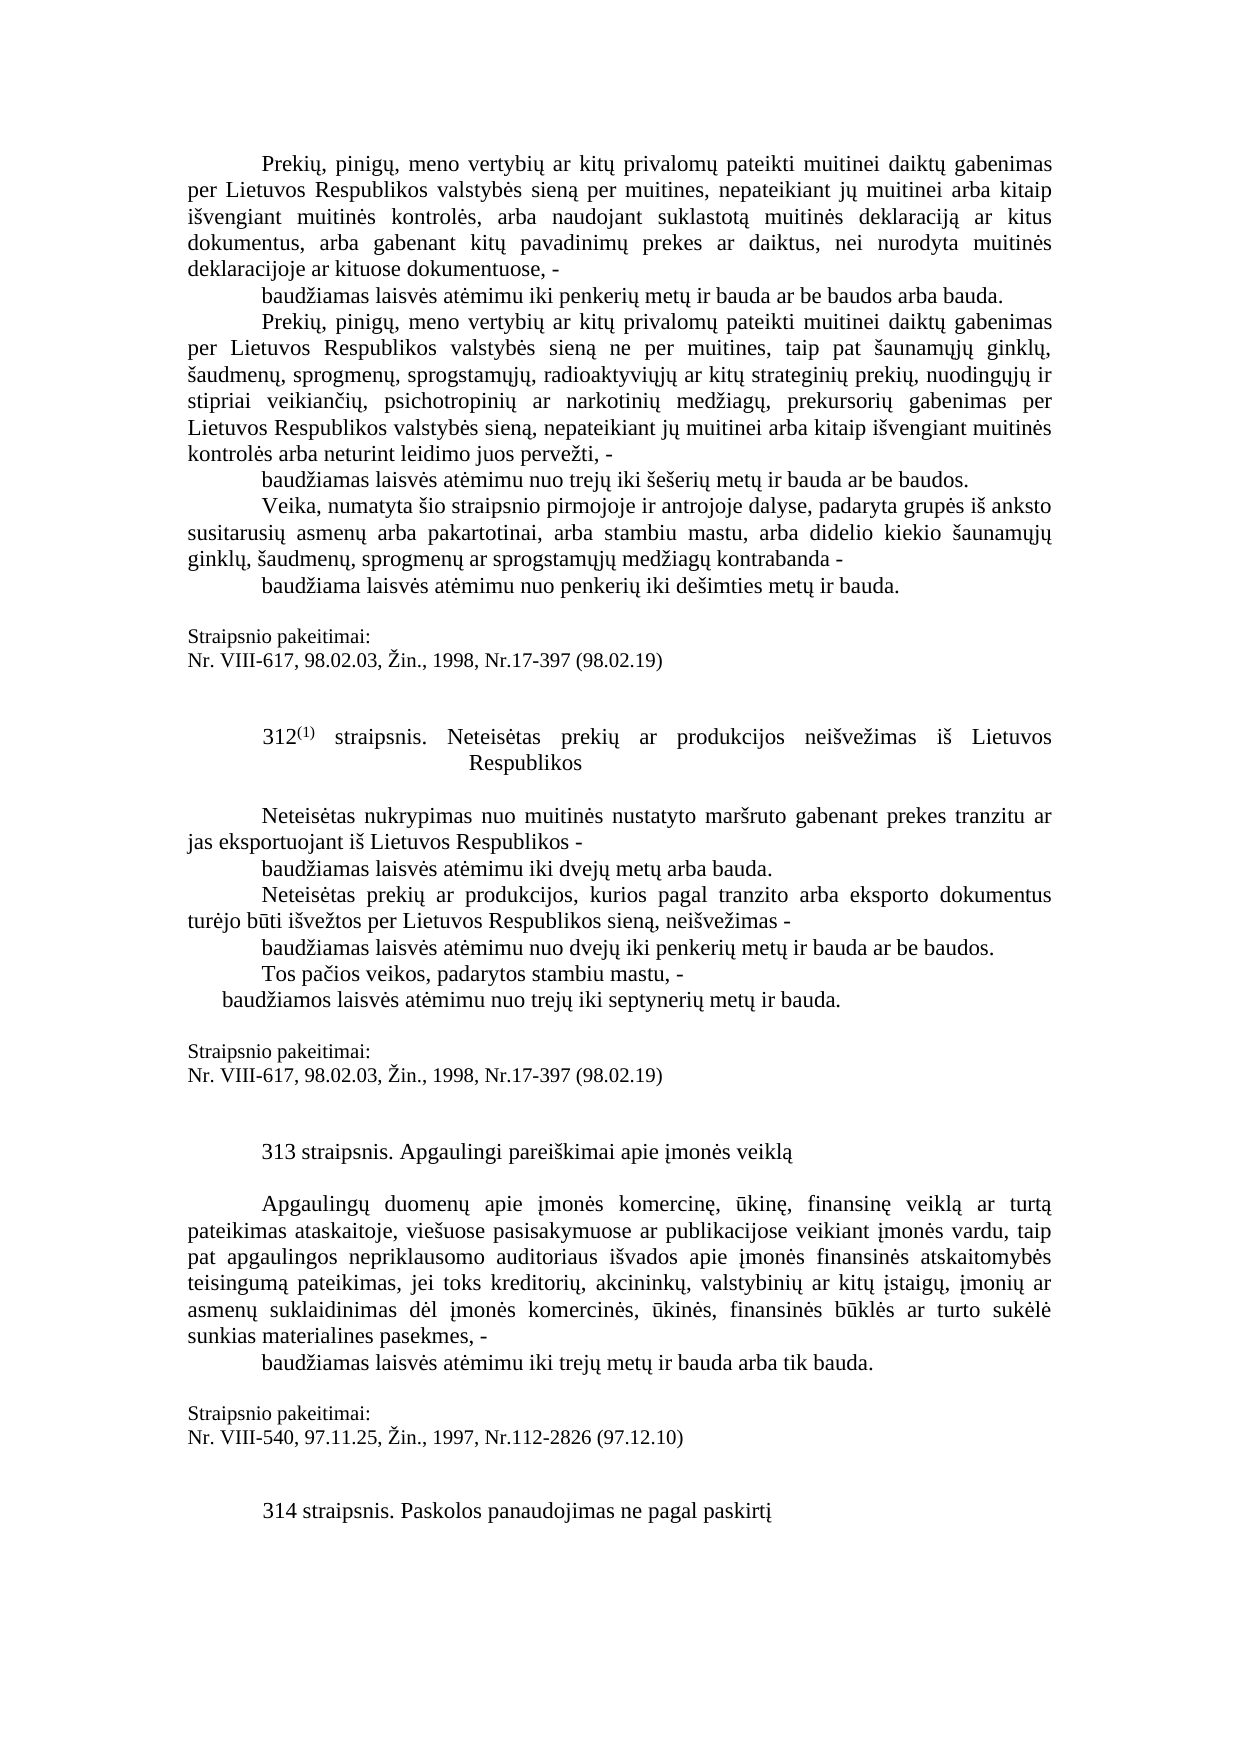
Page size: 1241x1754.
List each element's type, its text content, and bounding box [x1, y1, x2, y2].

text baudžiama laisvės atėmimu nuo penkerių iki dešimties metų ir bauda. [187, 572, 1053, 598]
text Tos pačios veikos, padarytos stambiu mastu, - [187, 960, 1053, 986]
text baudžiamas laisvės atėmimu iki penkerių metų ir bauda ar be baudos arba bauda. [187, 282, 1053, 308]
text Straipsnio pakeitimai: [187, 624, 1053, 648]
text Nr. VIII-617, 98.02.03, Žin., 1998, Nr.17-397 (98.02.19) [187, 648, 1053, 672]
text 314 straipsnis. Paskolos panaudojimas ne pagal paskirtį [187, 1497, 1053, 1524]
text Prekių, pinigų, meno vertybių ar kitų privalomų pateikti muitinei daiktų gabenimas per Lietuvos Respublikos valstybės sieną ne per muitines, taip pat šaunamųjų ginklų, šaudmenų, sprogmenų, sprogstamųjų, radioaktyviųjų ar kitų strateginių prekių, nuodingųjų ir stipriai veikiančių, psichotropinių ar narkotinių medžiagų, prekursorių gabenimas per Lietuvos Respublikos valstybės sieną, nepateikiant jų muitinei arba kitaip išvengiant muitinės kontrolės arba neturint leidimo juos pervežti, - [187, 308, 1053, 466]
text Straipsnio pakeitimai: [187, 1039, 1053, 1063]
text Neteisėtas prekių ar produkcijos, kurios pagal tranzito arba eksporto dokumentus turėjo būti išvežtos per Lietuvos Respublikos sieną, neišvežimas - [187, 881, 1053, 934]
text Straipsnio pakeitimai: [187, 1401, 1053, 1425]
text baudžiamas laisvės atėmimu nuo trejų iki šešerių metų ir bauda ar be baudos. [187, 466, 1053, 493]
text baudžiamas laisvės atėmimu nuo dvejų iki penkerių metų ir bauda ar be baudos. [187, 934, 1053, 960]
text Veika, numatyta šio straipsnio pirmojoje ir antrojoje dalyse, padaryta grupės iš anksto susitarusių asmenų arba pakartotinai, arba stambiu mastu, arba didelio kiekio šaunamųjų ginklų, šaudmenų, sprogmenų ar sprogstamųjų medžiagų kontrabanda - [187, 493, 1053, 572]
text Nr. VIII-617, 98.02.03, Žin., 1998, Nr.17-397 (98.02.19) [187, 1063, 1053, 1087]
text baudžiamas laisvės atėmimu iki trejų metų ir bauda arba tik bauda. [187, 1348, 1053, 1375]
text baudžiamos laisvės atėmimu nuo trejų iki septynerių metų ir bauda. [187, 986, 1053, 1013]
text Neteisėtas nukrypimas nuo muitinės nustatyto maršruto gabenant prekes tranzitu ar jas eksportuojant iš Lietuvos Respublikos - [187, 802, 1053, 855]
text Apgaulingų duomenų apie įmonės komercinę, ūkinę, finansinę veiklą ar turtą pateikimas ataskaitoje, viešuose pasisakymuose ar publikacijose veikiant įmonės vardu, taip pat apgaulingos nepriklausomo auditoriaus išvados apie įmonės finansinės atskaitomybės teisingumą pateikimas, jei toks kreditorių, akcininkų, valstybinių ar kitų įstaigų, įmonių ar asmenų suklaidinimas dėl įmonės komercinės, ūkinės, finansinės būklės ar turto sukėlė sunkias materialines pasekmes, - [187, 1190, 1053, 1348]
text Prekių, pinigų, meno vertybių ar kitų privalomų pateikti muitinei daiktų gabenimas per Lietuvos Respublikos valstybės sieną per muitines, nepateikiant jų muitinei arba kitaip išvengiant muitinės kontrolės, arba naudojant suklastotą muitinės deklaraciją ar kitus dokumentus, arba gabenant kitų pavadinimų prekes ar daiktus, nei nurodyta muitinės deklaracijoje ar kituose dokumentuose, - [187, 150, 1053, 282]
text 312(1) straipsnis. Neteisėtas prekių ar produkcijos neišvežimas iš Lietuvos Respublikos [262, 723, 1053, 776]
text 313 straipsnis. Apgaulingi pareiškimai apie įmonės veiklą [187, 1138, 1053, 1164]
text baudžiamas laisvės atėmimu iki dvejų metų arba bauda. [187, 855, 1053, 881]
text Nr. VIII-540, 97.11.25, Žin., 1997, Nr.112-2826 (97.12.10) [187, 1425, 1053, 1449]
